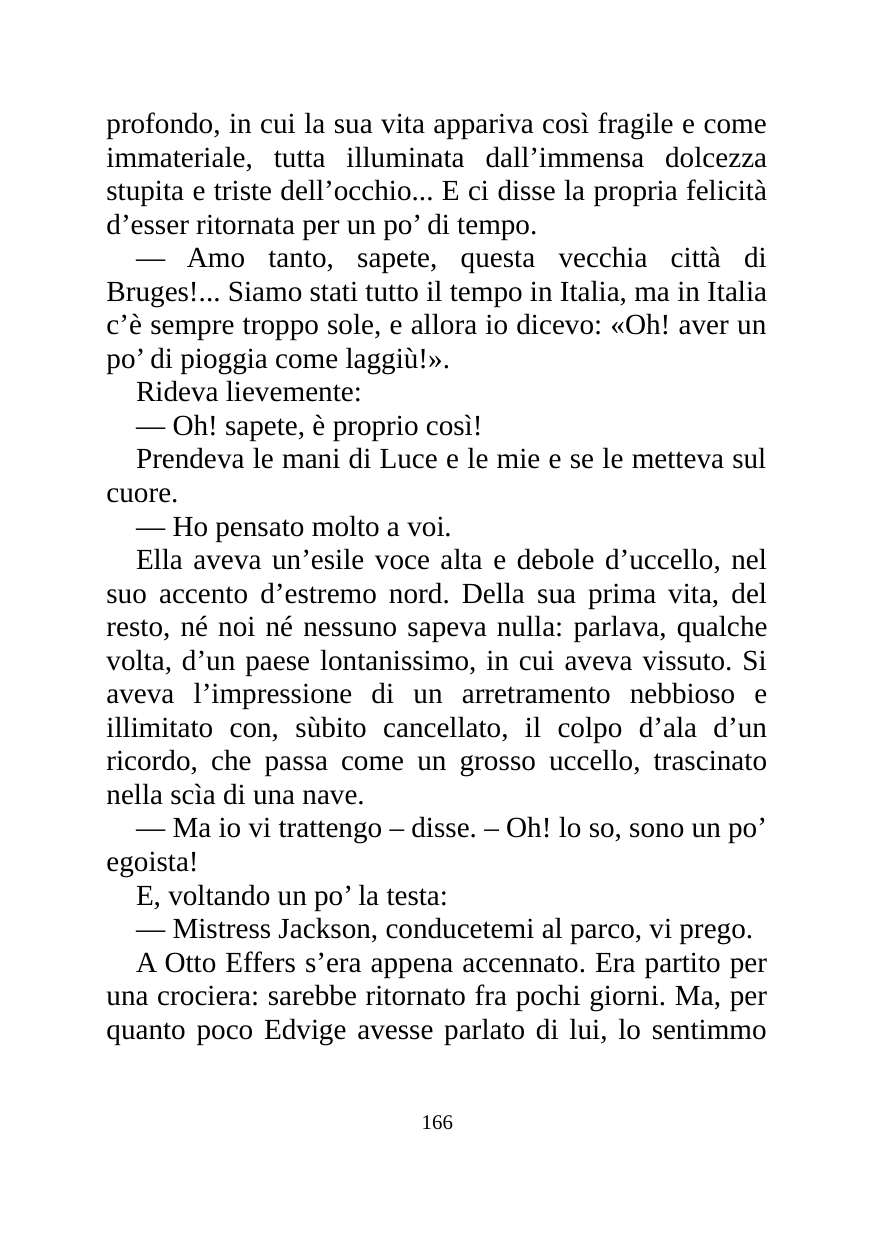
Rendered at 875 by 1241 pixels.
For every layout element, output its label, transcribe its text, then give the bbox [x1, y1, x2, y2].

text A Otto Effers s’era appena accennato. Era partito per una crociera: sarebbe ritornato fra pochi giorni. Ma, per quanto poco Edvige avesse parlato di lui, lo sentimmo [106, 945, 768, 1045]
text profondo, in cui la sua vita appariva così fragile e come immateriale, tutta illuminata dall’immensa dolcezza stupita e triste dell’occhio... E ci disse la propria felicità d’esser ritornata per un po’ di tempo. [106, 106, 768, 240]
text — Ho pensato molto a voi. [106, 509, 768, 542]
text Rideva lievemente: [106, 374, 768, 408]
text E, voltando un po’ la testa: [106, 878, 768, 911]
text — Amo tanto, sapete, questa vecchia città di Bruges!... Siamo stati tutto il tempo in Italia, ma in Italia c’è sempre troppo sole, e allora io dicevo: «Oh! aver un po’ di pioggia come laggiù!». [106, 240, 768, 374]
text Prendeva le mani di Luce e le mie e se le metteva sul cuore. [106, 442, 768, 509]
text — Oh! sapete, è proprio così! [106, 408, 768, 442]
text — Mistress Jackson, conducetemi al parco, vi prego. [106, 911, 768, 945]
text — Ma io vi trattengo – disse. – Oh! lo so, sono un po’ egoista! [106, 811, 768, 878]
text Ella aveva un’esile voce alta e debole d’uccello, nel suo accento d’estremo nord. Della sua prima vita, del resto, né noi né nessuno sapeva nulla: parlava, qualche volta, d’un paese lontanissimo, in cui aveva vissuto. Si aveva l’impressione di un arretramento nebbioso e illimitato con, sùbito cancellato, il colpo d’ala d’un ricordo, che passa come un grosso uccello, trascinato nella scìa di una nave. [106, 542, 768, 811]
